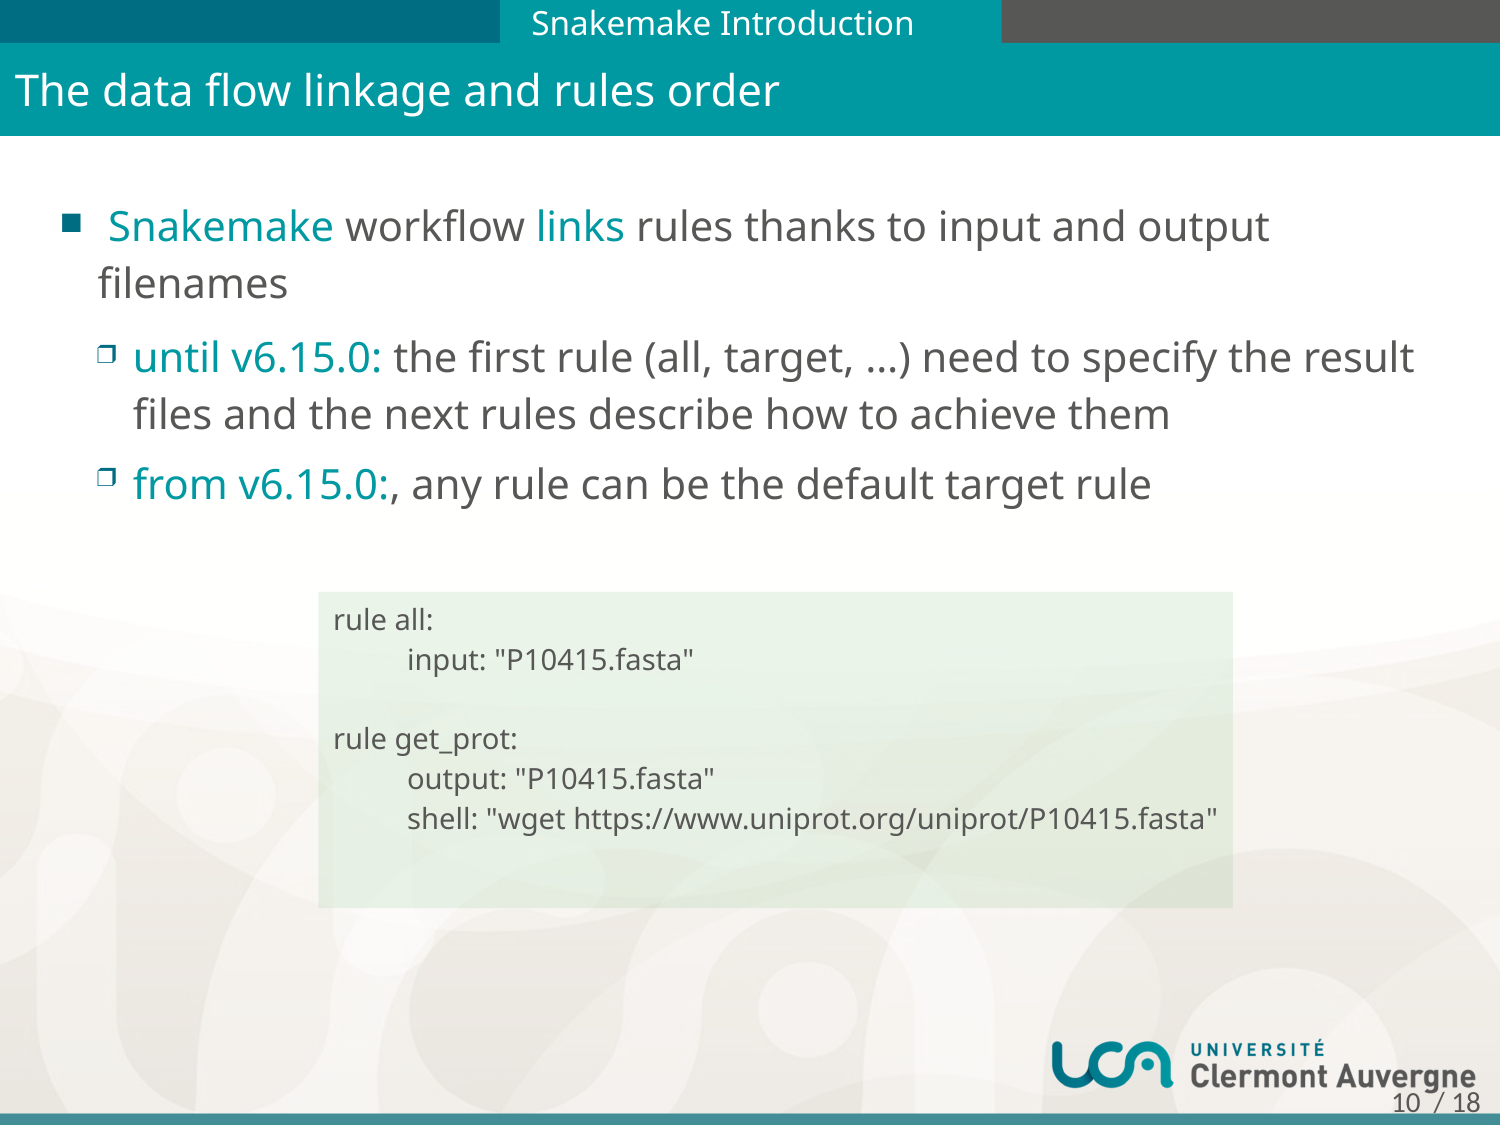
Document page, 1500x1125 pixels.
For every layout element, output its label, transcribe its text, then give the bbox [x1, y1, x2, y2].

text_box rule all: input: "P10415.fasta" rule get_prot: output: "P10415.fasta" shell: "wget https://www.uniprot.org/uniprot/P10415.fasta" [318, 591, 1182, 909]
text_box The data flow linkage and rules order [0, 57, 1500, 136]
text_box Snakemake workflow links rules thanks to input and output filenames until v6.15.0: the first rule (all, target, …) need to specify the result files and the next rules describe how to achieve them from v6.15.0:, any rule can be the default target rule [47, 188, 1465, 1004]
text_box Snakemake Introduction [0, 0, 1500, 57]
picture [0, 136, 1500, 1125]
